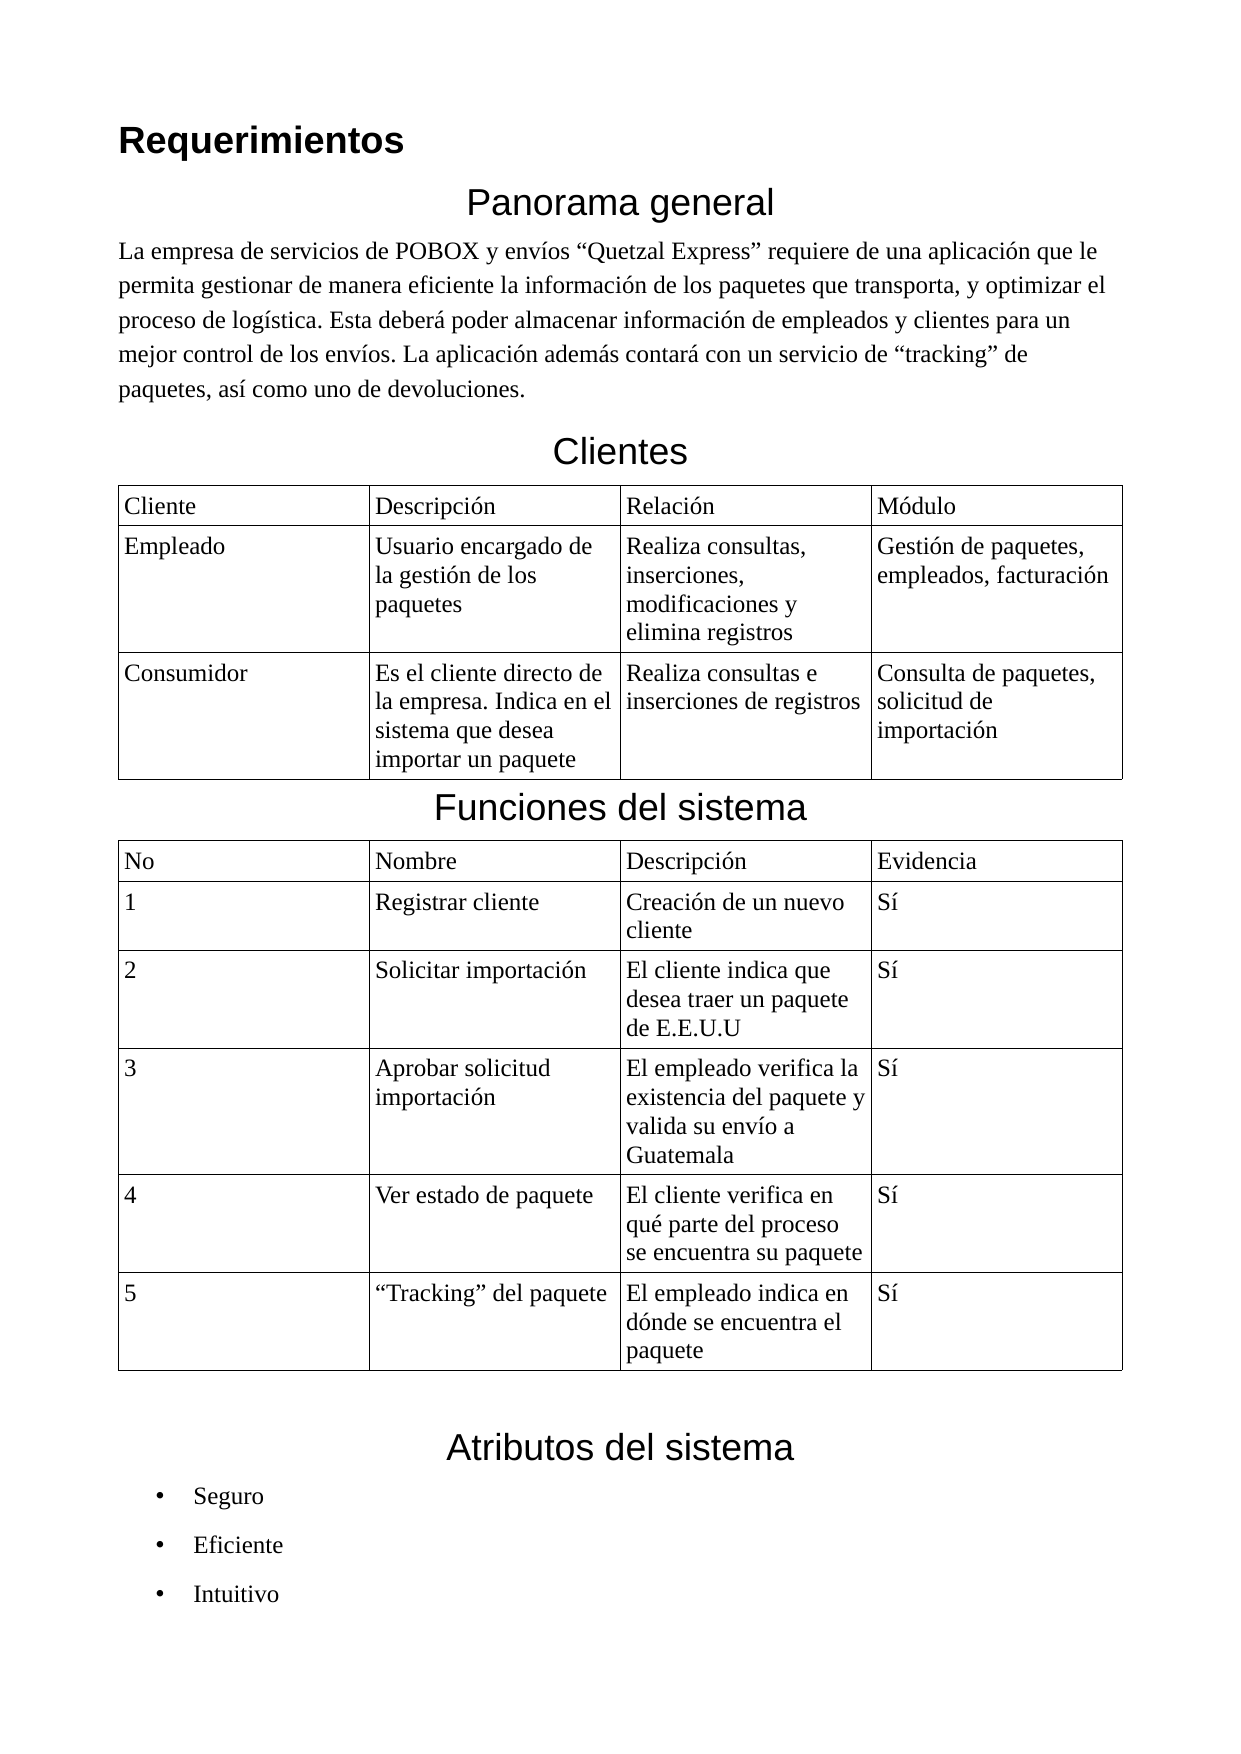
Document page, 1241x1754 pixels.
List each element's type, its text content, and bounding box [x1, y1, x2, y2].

table_cell Sí [872, 882, 1122, 950]
list Seguro [156, 1481, 1122, 1509]
table_cell 5 [119, 1273, 369, 1370]
table_cell “Tracking” del paquete [370, 1273, 620, 1370]
table_header No [119, 841, 369, 881]
table_header Nombre [370, 841, 620, 881]
table_cell 1 [119, 882, 369, 950]
table_cell Realiza consultas, inserciones, modificaciones y elimina registros [621, 526, 871, 652]
table_header Módulo [872, 486, 1122, 525]
table_cell El cliente verifica en qué parte del proceso se encuentra su paquete [621, 1175, 871, 1272]
table_cell El empleado indica en dónde se encuentra el paquete [621, 1273, 871, 1370]
table_cell 3 [119, 1049, 369, 1174]
subtitle Panorama general [118, 181, 1122, 224]
list Intuitivo [156, 1579, 1122, 1608]
table_cell Consumidor [119, 653, 369, 778]
table_cell Registrar cliente [370, 882, 620, 950]
table_cell Realiza consultas e inserciones de registros [621, 653, 871, 778]
table_header Descripción [621, 841, 871, 881]
subtitle Atributos del sistema [118, 1425, 1122, 1468]
table_header Relación [621, 486, 871, 525]
table_cell Gestión de paquetes, empleados, facturación [872, 526, 1122, 652]
table_cell Sí [872, 951, 1122, 1048]
subtitle Requerimientos [118, 118, 1122, 162]
table_cell Creación de un nuevo cliente [621, 882, 871, 950]
table_cell Aprobar solicitud importación [370, 1049, 620, 1174]
table_cell 4 [119, 1175, 369, 1272]
subtitle Clientes [118, 429, 1122, 472]
table_cell Sí [872, 1273, 1122, 1370]
table_cell Empleado [119, 526, 369, 652]
table_header Cliente [119, 486, 369, 525]
table_cell Solicitar importación [370, 951, 620, 1048]
table_cell Ver estado de paquete [370, 1175, 620, 1272]
table_cell 2 [119, 951, 369, 1048]
table_cell El cliente indica que desea traer un paquete de E.E.U.U [621, 951, 871, 1048]
subtitle Funciones del sistema [118, 785, 1122, 828]
table_cell Sí [872, 1175, 1122, 1272]
table_header Evidencia [872, 841, 1122, 881]
table_header Descripción [370, 486, 620, 525]
text La empresa de servicios de POBOX y envíos “Quetzal Express” requiere de una aplicación que le permita gestionar de manera eficiente la información de los paquetes que transporta, y optimizar el proceso de logística. Esta deberá poder almacenar información de empleados y clientes para un mejor control de los envíos. La aplicación además contará con un servicio de “tracking” de paquetes, así como uno de devoluciones. [118, 236, 1122, 403]
table_cell Es el cliente directo de la empresa. Indica en el sistema que desea importar un paquete [370, 653, 620, 778]
table_cell El empleado verifica la existencia del paquete y valida su envío a Guatemala [621, 1049, 871, 1174]
table_cell Consulta de paquetes, solicitud de importación [872, 653, 1122, 778]
table_cell Sí [872, 1049, 1122, 1174]
table_cell Usuario encargado de la gestión de los paquetes [370, 526, 620, 652]
list Eficiente [156, 1530, 1122, 1559]
